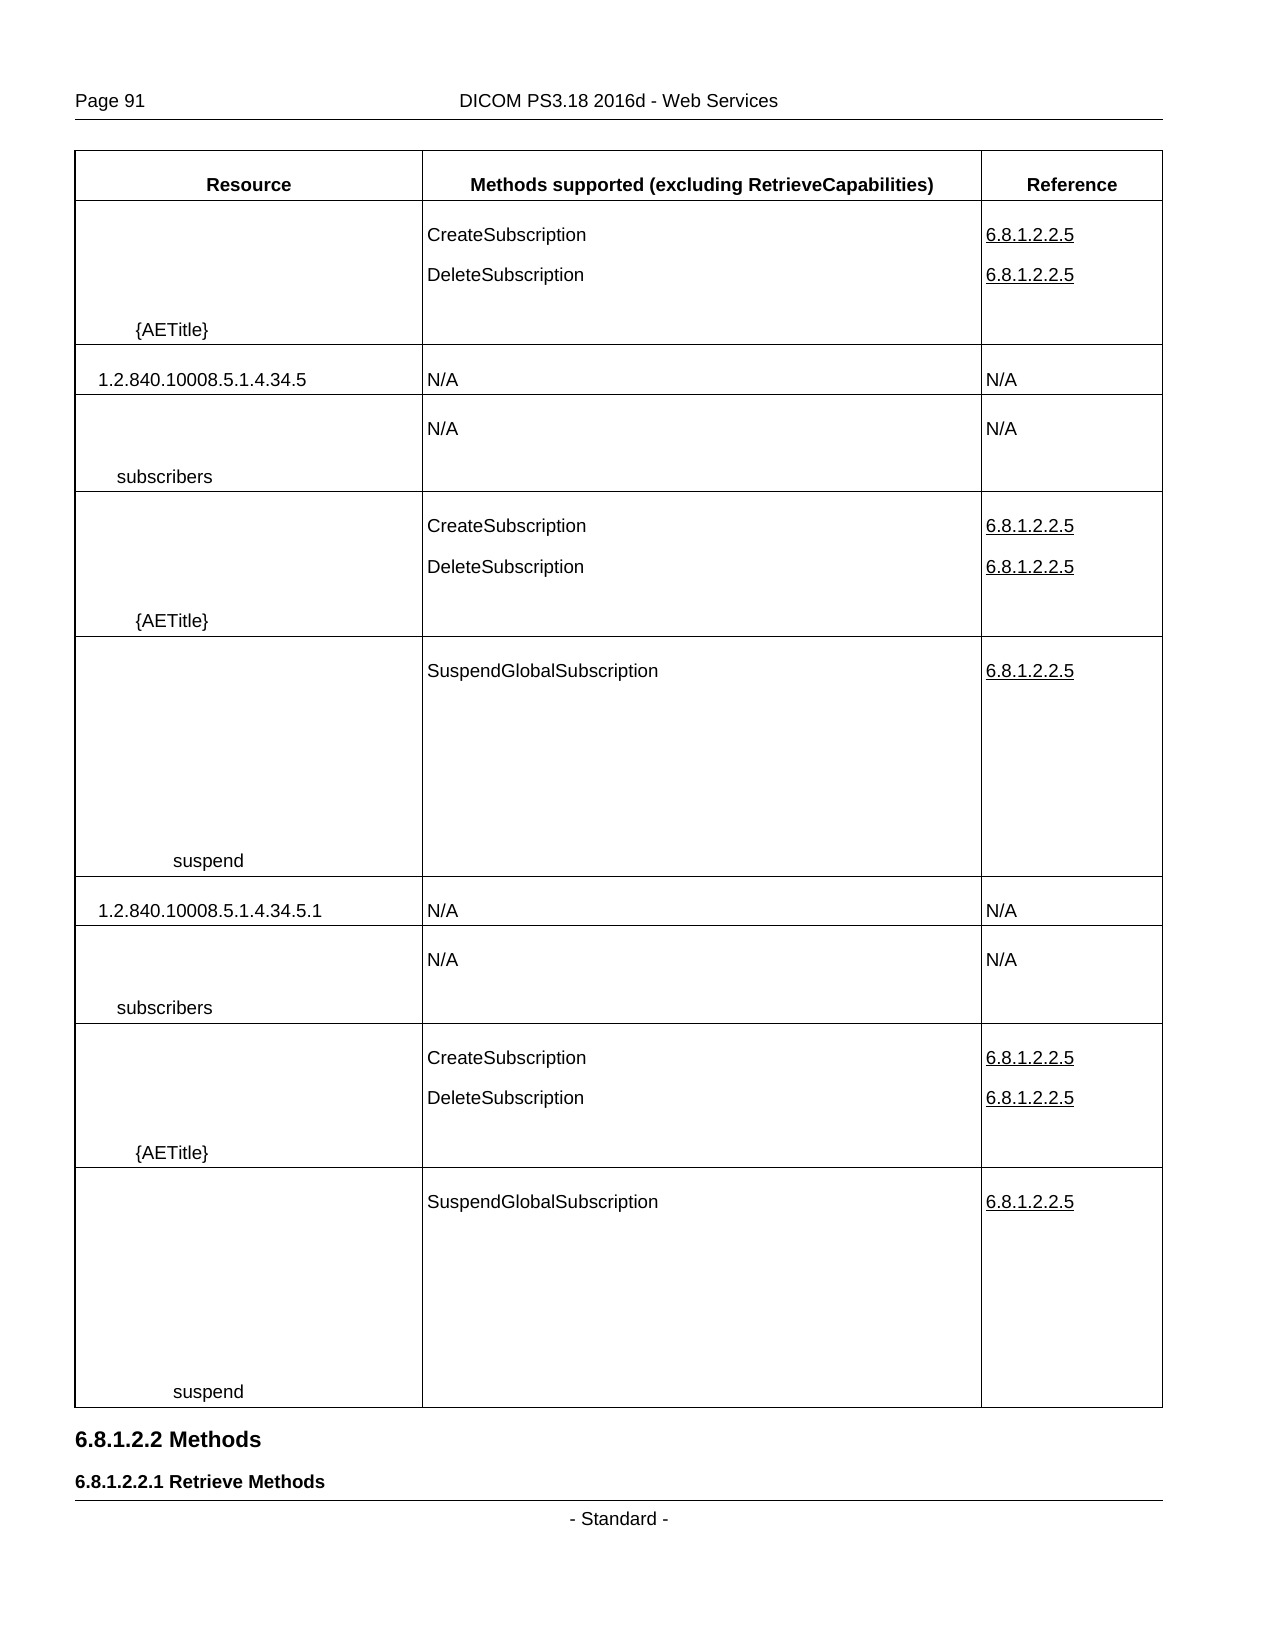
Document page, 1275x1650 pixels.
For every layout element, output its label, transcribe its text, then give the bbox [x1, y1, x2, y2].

table_cell CreateSubscription DeleteSubscription [423, 201, 981, 344]
table_cell N/A [982, 877, 1162, 925]
table_cell CreateSubscription DeleteSubscription [423, 492, 981, 636]
table_header Methods supported (excluding RetrieveCapabilities) [423, 151, 981, 200]
table_cell subscribers [76, 926, 422, 1022]
text 6.8.1.2.2 Methods [75, 1427, 1162, 1452]
table_cell 6.8.1.2.2.5 6.8.1.2.2.5 [982, 492, 1162, 636]
text 6.8.1.2.2.1 Retrieve Methods [75, 1471, 1162, 1493]
table_cell N/A [423, 395, 981, 491]
table_cell N/A [423, 345, 981, 394]
table_cell 6.8.1.2.2.5 6.8.1.2.2.5 [982, 201, 1162, 344]
table_cell suspend [76, 1168, 422, 1407]
table_cell 6.8.1.2.2.5 6.8.1.2.2.5 [982, 1024, 1162, 1167]
table_cell N/A [982, 345, 1162, 394]
table_cell 6.8.1.2.2.5 [982, 637, 1162, 876]
table_cell 1.2.840.10008.5.1.4.34.5 [76, 345, 422, 394]
table_cell subscribers [76, 395, 422, 491]
table_cell N/A [982, 926, 1162, 1022]
table_header Resource [76, 151, 422, 200]
table_header Reference [982, 151, 1162, 200]
table_cell N/A [423, 926, 981, 1022]
table_cell N/A [423, 877, 981, 925]
table_cell {AETitle} [76, 492, 422, 636]
table_cell {AETitle} [76, 201, 422, 344]
table_cell CreateSubscription DeleteSubscription [423, 1024, 981, 1167]
table_cell SuspendGlobalSubscription [423, 637, 981, 876]
table_cell SuspendGlobalSubscription [423, 1168, 981, 1407]
table_cell 6.8.1.2.2.5 [982, 1168, 1162, 1407]
table_cell suspend [76, 637, 422, 876]
table_cell 1.2.840.10008.5.1.4.34.5.1 [76, 877, 422, 925]
table_cell {AETitle} [76, 1024, 422, 1167]
table_cell N/A [982, 395, 1162, 491]
